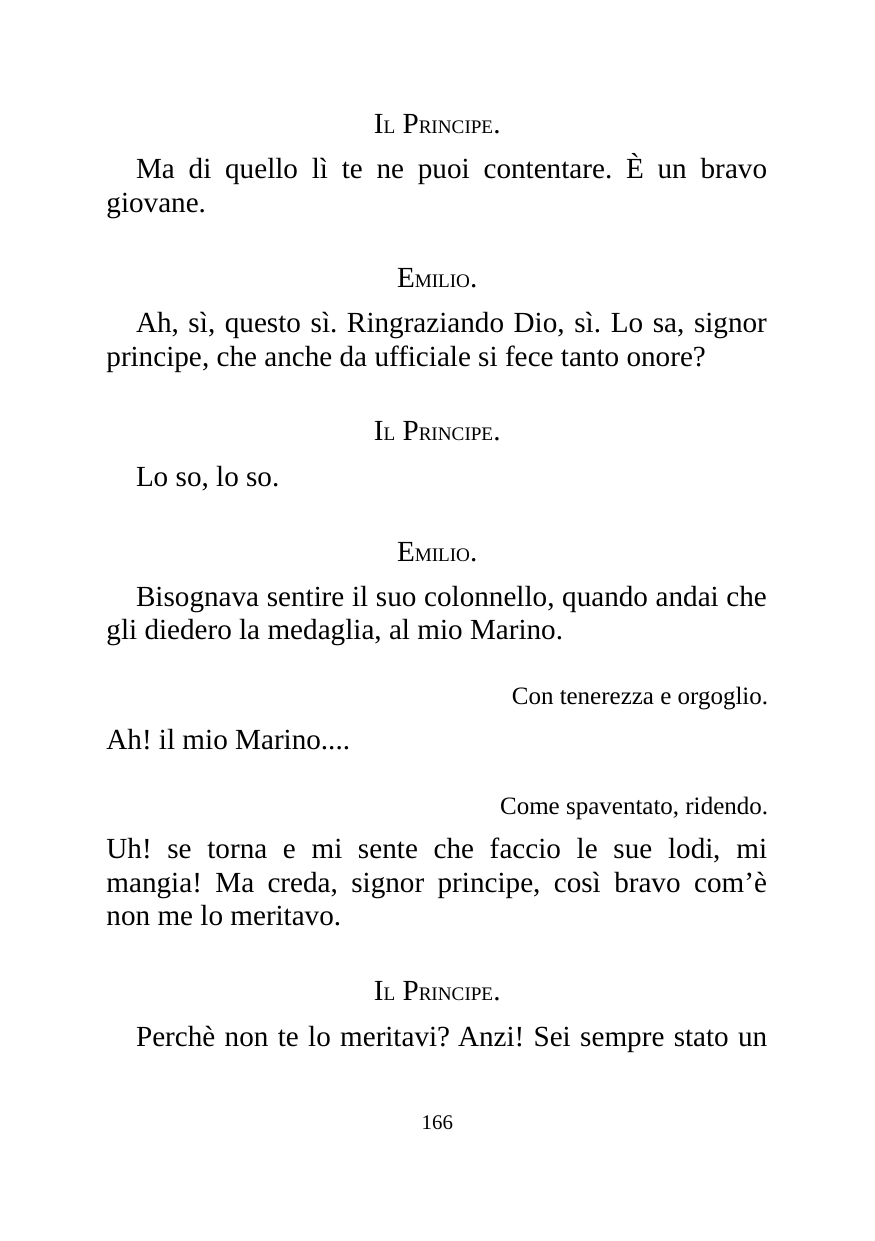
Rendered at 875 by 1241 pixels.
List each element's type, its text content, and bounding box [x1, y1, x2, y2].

text Lo so, lo so. [106, 459, 768, 492]
text Il Principe. [106, 106, 768, 140]
text Il Principe. [106, 413, 768, 447]
text Come spaventato, ridendo. [106, 791, 768, 820]
text Ma di quello lì te ne puoi contentare. È un bravo giovane. [106, 152, 768, 219]
text Perchè non te lo meritavi? Anzi! Sei sempre stato un [106, 1019, 768, 1052]
text Emilio. [106, 534, 768, 567]
text Ah! il mio Marino.... [106, 722, 768, 756]
text Con tenerezza e orgoglio. [106, 681, 768, 710]
text Il Principe. [106, 973, 768, 1007]
text Ah, sì, questo sì. Ringraziando Dio, sì. Lo sa, signor principe, che anche da ufficiale si fece tanto onore? [106, 305, 768, 372]
text Bisognava sentire il suo colonnello, quando andai che gli diedero la medaglia, al mio Marino. [106, 579, 768, 646]
text Uh! se torna e mi sente che faccio le sue lodi, mi mangia! Ma creda, signor principe, così bravo com’è non me lo meritavo. [106, 831, 768, 932]
text Emilio. [106, 260, 768, 293]
